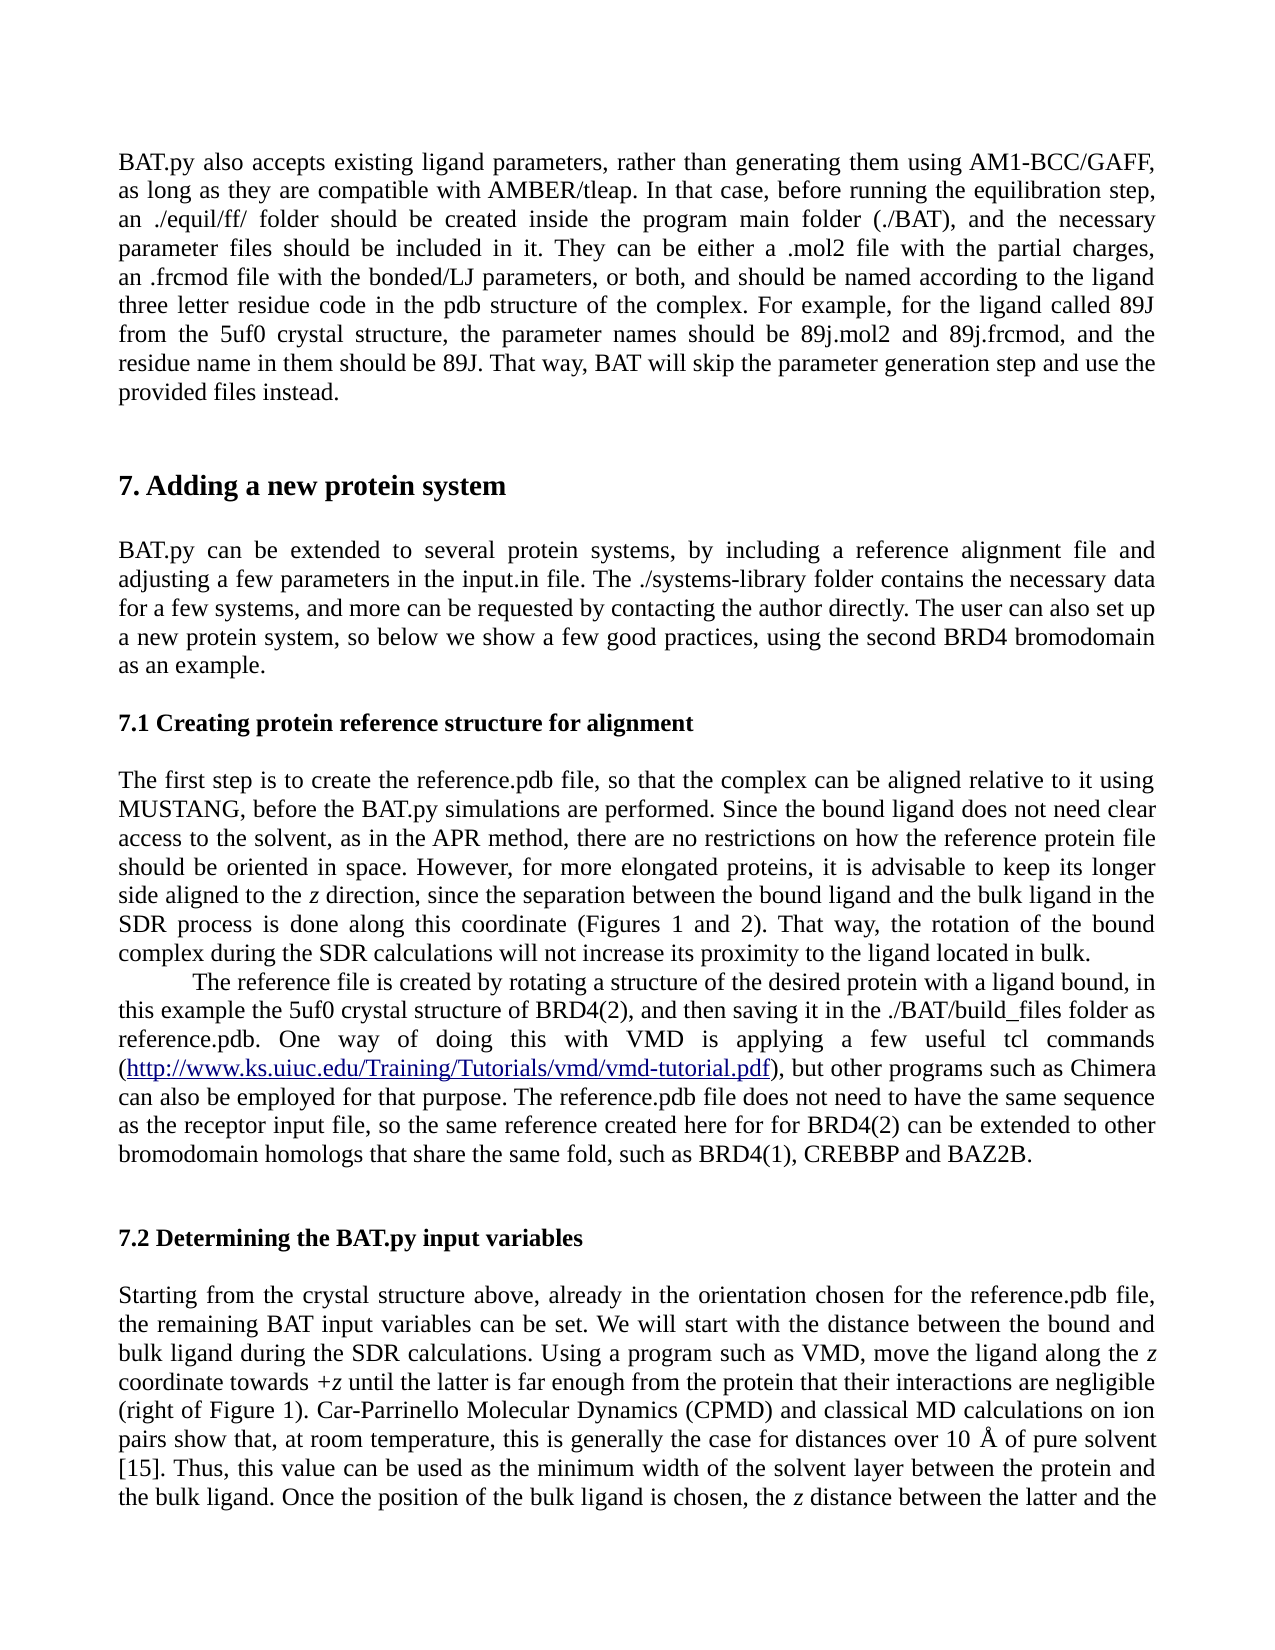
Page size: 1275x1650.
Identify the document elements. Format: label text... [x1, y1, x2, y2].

text The reference file is created by rotating a structure of the desired protein with a ligand bound, in this example the 5uf0 crystal structure of BRD4(2), and then saving it in the ./BAT/build_files folder as reference.pdb. One way of doing this with VMD is applying a few useful tcl commands (http://www.ks.uiuc.edu/Training/Tutorials/vmd/vmd-tutorial.pdf), but other programs such as Chimera can also be employed for that purpose. The reference.pdb file does not need to have the same sequence as the receptor input file, so the same reference created here for for BRD4(2) can be extended to other bromodomain homologs that share the same fold, such as BRD4(1), CREBBP and BAZ2B. [118, 967, 1157, 1168]
text 7.2 Determining the BAT.py input variables [118, 1223, 1157, 1252]
text BAT.py can be extended to several protein systems, by including a reference alignment file and adjusting a few parameters in the input.in file. The ./systems-library folder contains the necessary data for a few systems, and more can be requested by contacting the author directly. The user can also set up a new protein system, so below we show a few good practices, using the second BRD4 bromodomain as an example. [118, 536, 1157, 679]
text The first step is to create the reference.pdb file, so that the complex can be aligned relative to it using MUSTANG, before the BAT.py simulations are performed. Since the bound ligand does not need clear access to the solvent, as in the APR method, there are no restrictions on how the reference protein file should be oriented in space. However, for more elongated proteins, it is advisable to keep its longer side aligned to the z direction, since the separation between the bound ligand and the bulk ligand in the SDR process is done along this coordinate (Figures 1 and 2). That way, the rotation of the bound complex during the SDR calculations will not increase its proximity to the ligand located in bulk. [118, 766, 1157, 967]
text Starting from the crystal structure above, already in the orientation chosen for the reference.pdb file, the remaining BAT input variables can be set. We will start with the distance between the bound and bulk ligand during the SDR calculations. Using a program such as VMD, move the ligand along the z coordinate towards +z until the latter is far enough from the protein that their interactions are negligible (right of Figure 1). Car-Parrinello Molecular Dynamics (CPMD) and classical MD calculations on ion pairs show that, at room temperature, this is generally the case for distances over 10 Å of pure solvent [15]. Thus, this value can be used as the minimum width of the solvent layer between the protein and the bulk ligand. Once the position of the bulk ligand is chosen, the z distance between the latter and the [118, 1281, 1157, 1511]
text 7. Adding a new protein system [118, 468, 1157, 501]
text 7.1 Creating protein reference structure for alignment [118, 708, 1157, 737]
text BAT.py also accepts existing ligand parameters, rather than generating them using AM1-BCC/GAFF, as long as they are compatible with AMBER/tleap. In that case, before running the equilibration step, an ./equil/ff/ folder should be created inside the program main folder (./BAT), and the necessary parameter files should be included in it. They can be either a .mol2 file with the partial charges, an .frcmod file with the bonded/LJ parameters, or both, and should be named according to the ligand three letter residue code in the pdb structure of the complex. For example, for the ligand called 89J from the 5uf0 crystal structure, the parameter names should be 89j.mol2 and 89j.frcmod, and the residue name in them should be 89J. That way, BAT will skip the parameter generation step and use the provided files instead. [118, 147, 1157, 406]
